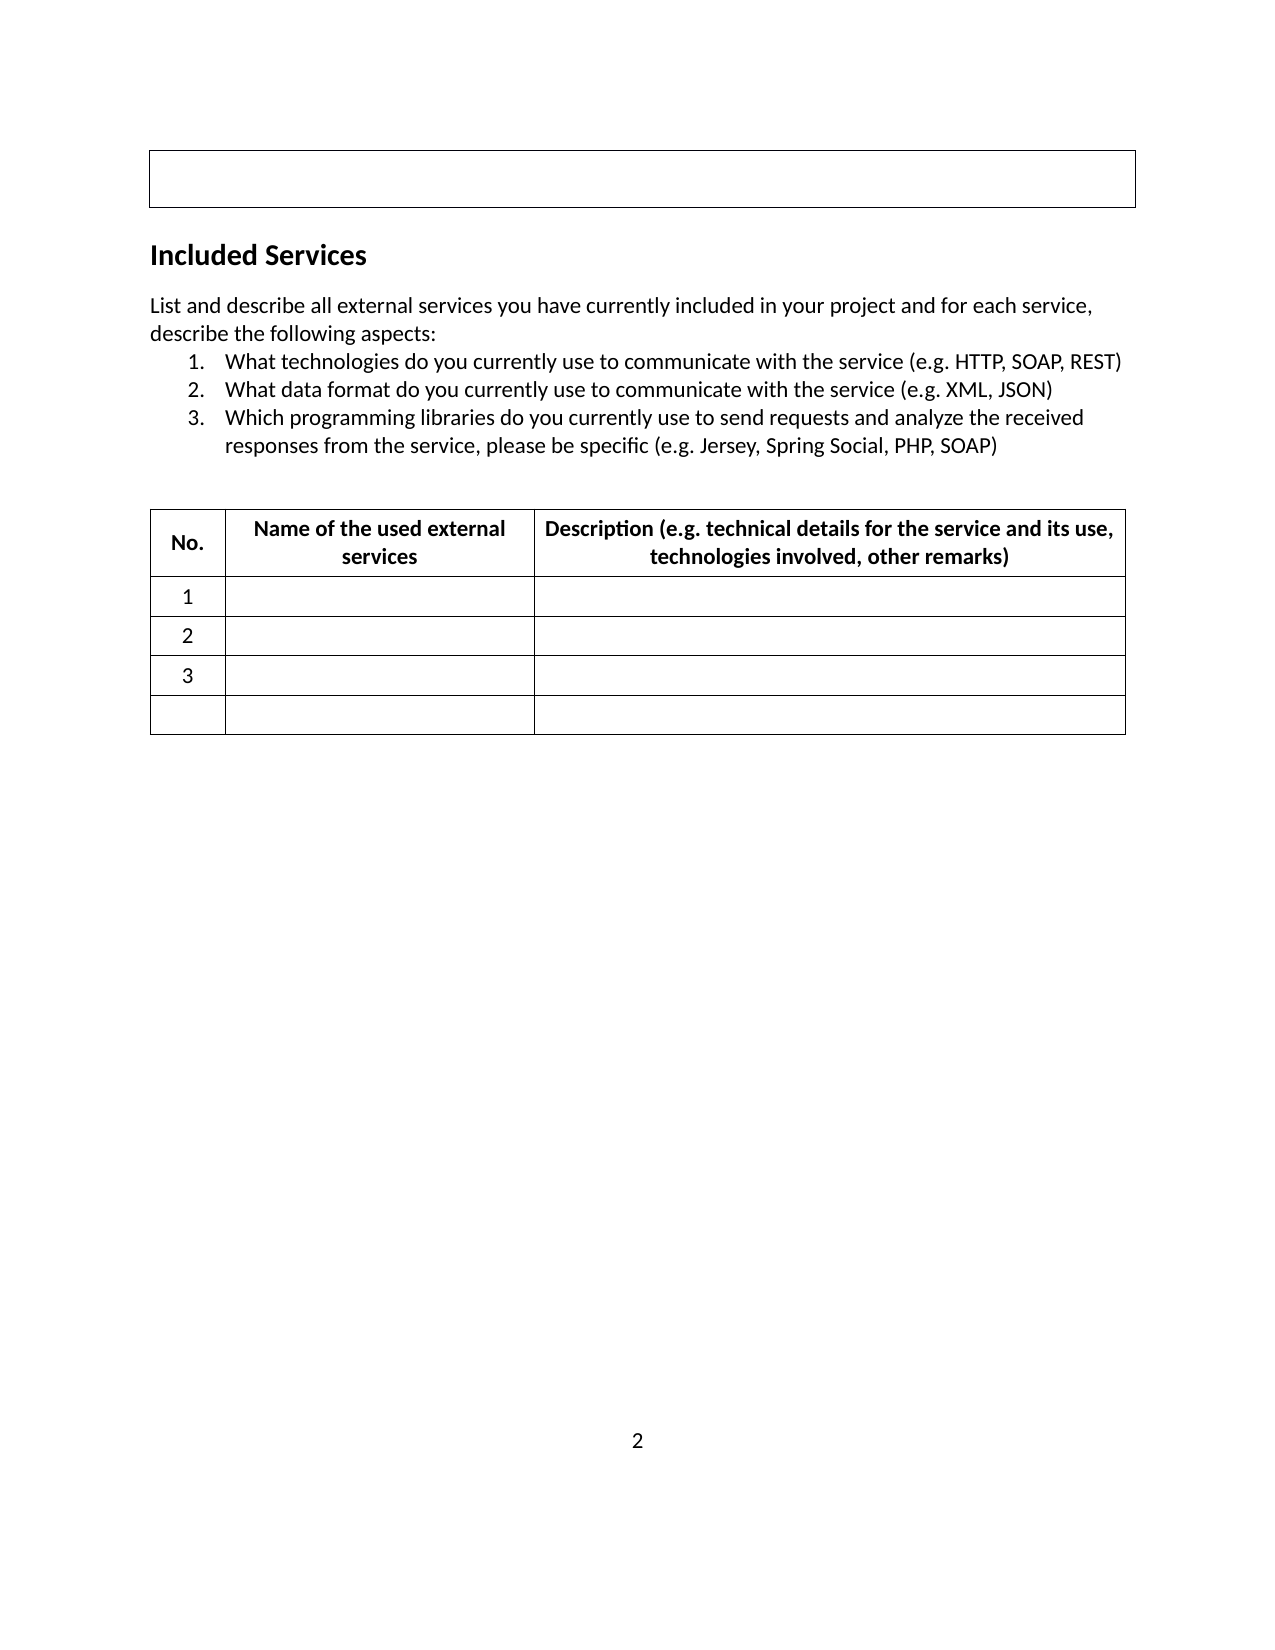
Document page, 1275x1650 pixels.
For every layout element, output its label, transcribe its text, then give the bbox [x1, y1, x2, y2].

table_cell [535, 656, 1125, 695]
table_cell [226, 577, 534, 616]
list Which programming libraries do you currently use to send requests and analyze the received responses from the service, please be specific (e.g. Jersey, Spring Social, PHP, SOAP) [187, 403, 1125, 459]
table_header [150, 151, 1135, 207]
list What technologies do you currently use to communicate with the service (e.g. HTTP, SOAP, REST) [187, 347, 1125, 376]
table_header Name of the used external services [226, 510, 534, 576]
table_cell 3 [151, 656, 225, 695]
table_cell 1 [151, 577, 225, 616]
text List and describe all external services you have currently included in your project and for each service, describe the following aspects: [150, 291, 1125, 347]
table_header No. [151, 510, 225, 576]
table_cell [535, 577, 1125, 616]
table_cell [535, 617, 1125, 655]
table_cell [151, 696, 225, 734]
table_cell 2 [151, 617, 225, 655]
table_cell [226, 617, 534, 655]
table_header Description (e.g. technical details for the service and its use, technologies involved, other remarks) [535, 510, 1125, 576]
list What data format do you currently use to communicate with the service (e.g. XML, JSON) [187, 376, 1125, 403]
table_cell [535, 696, 1125, 734]
subtitle Included Services [150, 236, 1125, 273]
table_cell [226, 656, 534, 695]
table_cell [226, 696, 534, 734]
